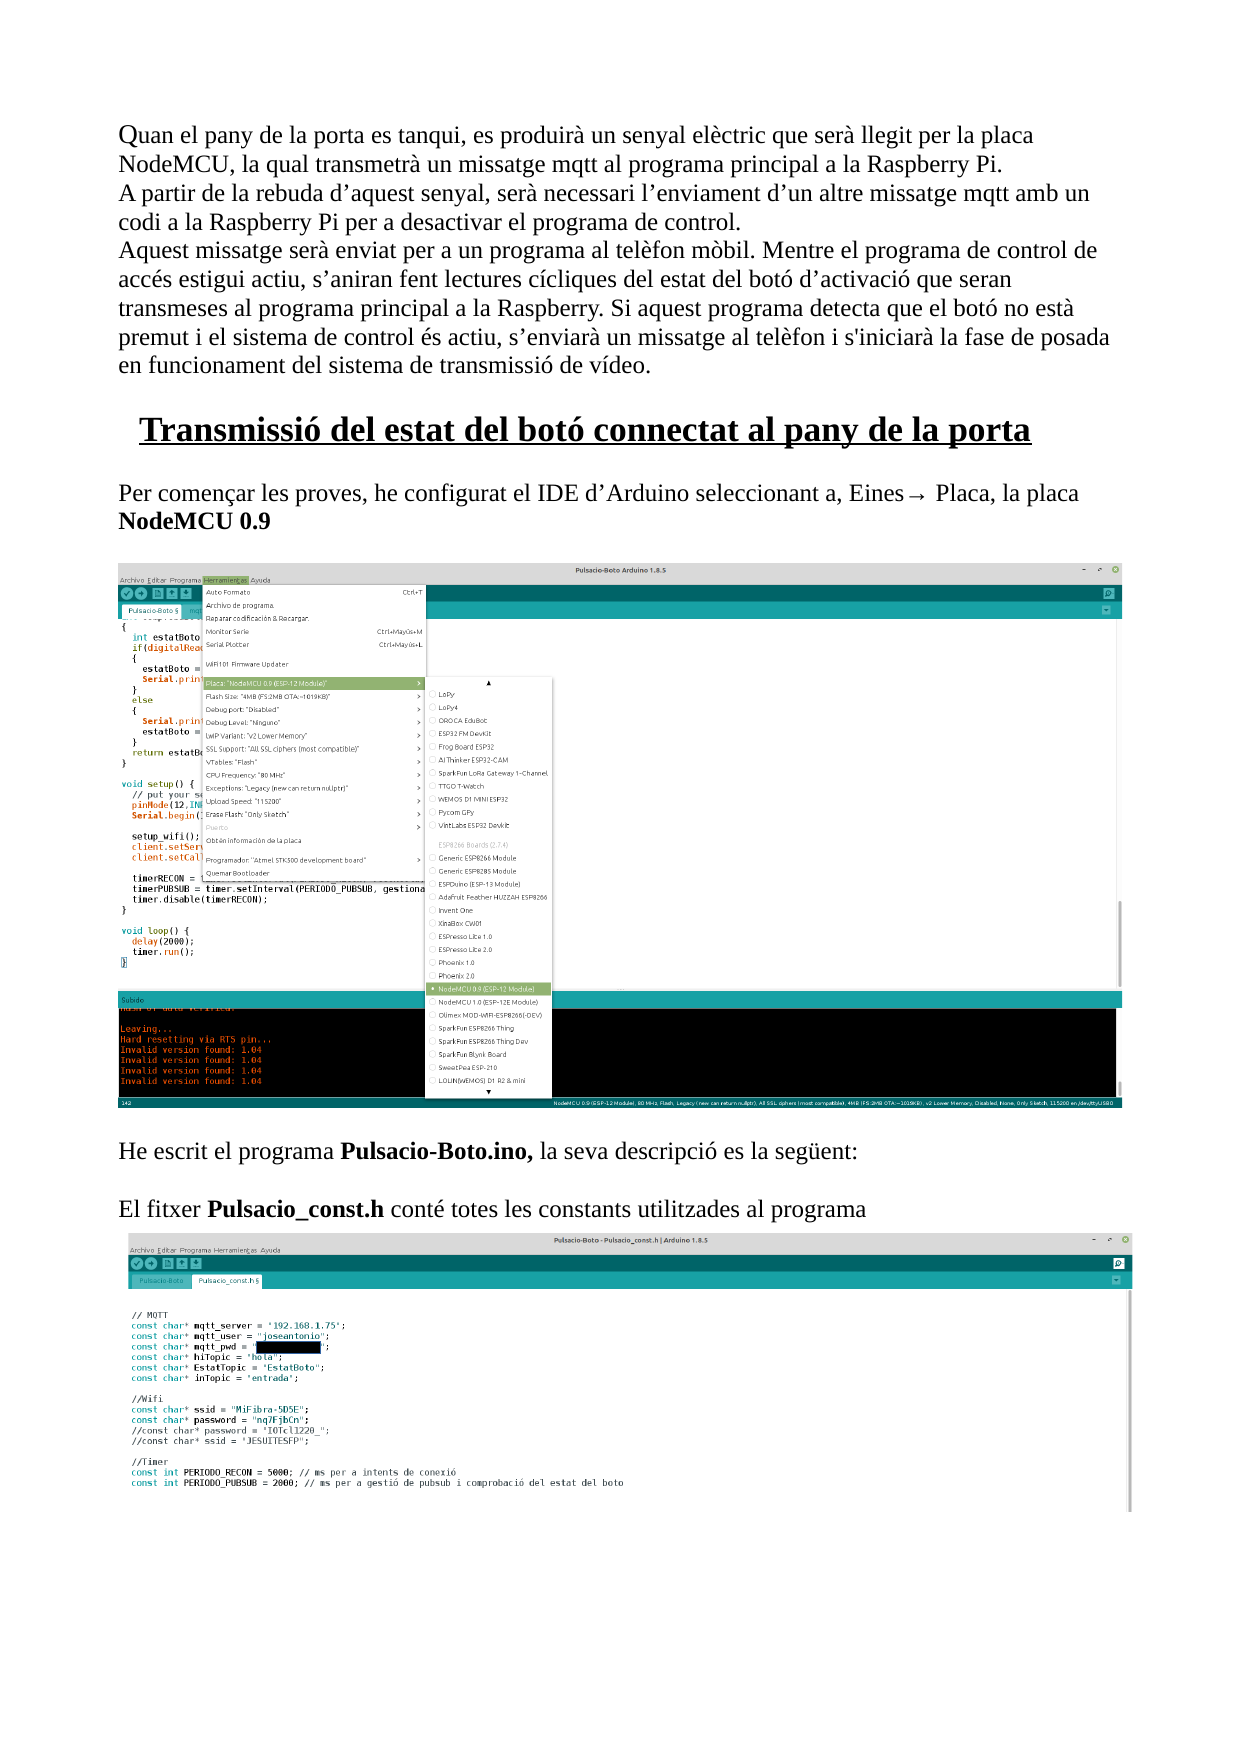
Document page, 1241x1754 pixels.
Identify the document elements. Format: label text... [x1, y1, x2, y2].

picture [118, 563, 1123, 1108]
text A partir de la rebuda d’aquest senyal, serà necessari l’enviament d’un altre missatge mqtt amb un codi a la Raspberry Pi per a desactivar el programa de control. [118, 178, 1122, 236]
text Aquest missatge serà enviat per a un programa al telèfon mòbil. Mentre el programa de control de accés estigui actiu, s’aniran fent lectures cícliques del estat del botó d’activació que seran transmeses al programa principal a la Raspberry. Si aquest programa detecta que el botó no està premut i el sistema de control és actiu, s’enviarà un missatge al telèfon i s'iniciarà la fase de posada en funcionament del sistema de transmissió de vídeo. [118, 236, 1122, 379]
text Quan el pany de la porta es tanqui, es produirà un senyal elèctric que serà llegit per la placa NodeMCU, la qual transmetrà un missatge mqtt al programa principal a la Raspberry Pi. [118, 118, 1122, 178]
text He escrit el programa Pulsacio-Boto.ino, la seva descripció es la següent: [118, 1136, 1122, 1165]
text Transmissió del estat del botó connectat al pany de la porta [118, 408, 1122, 478]
text Per començar les proves, he configurat el IDE d’Arduino seleccionant a, Eines→ Placa, la placa NodeMCU 0.9 [118, 478, 1122, 535]
text El fitxer Pulsacio_const.h conté totes les constants utilitzades al programa [118, 1194, 1122, 1223]
